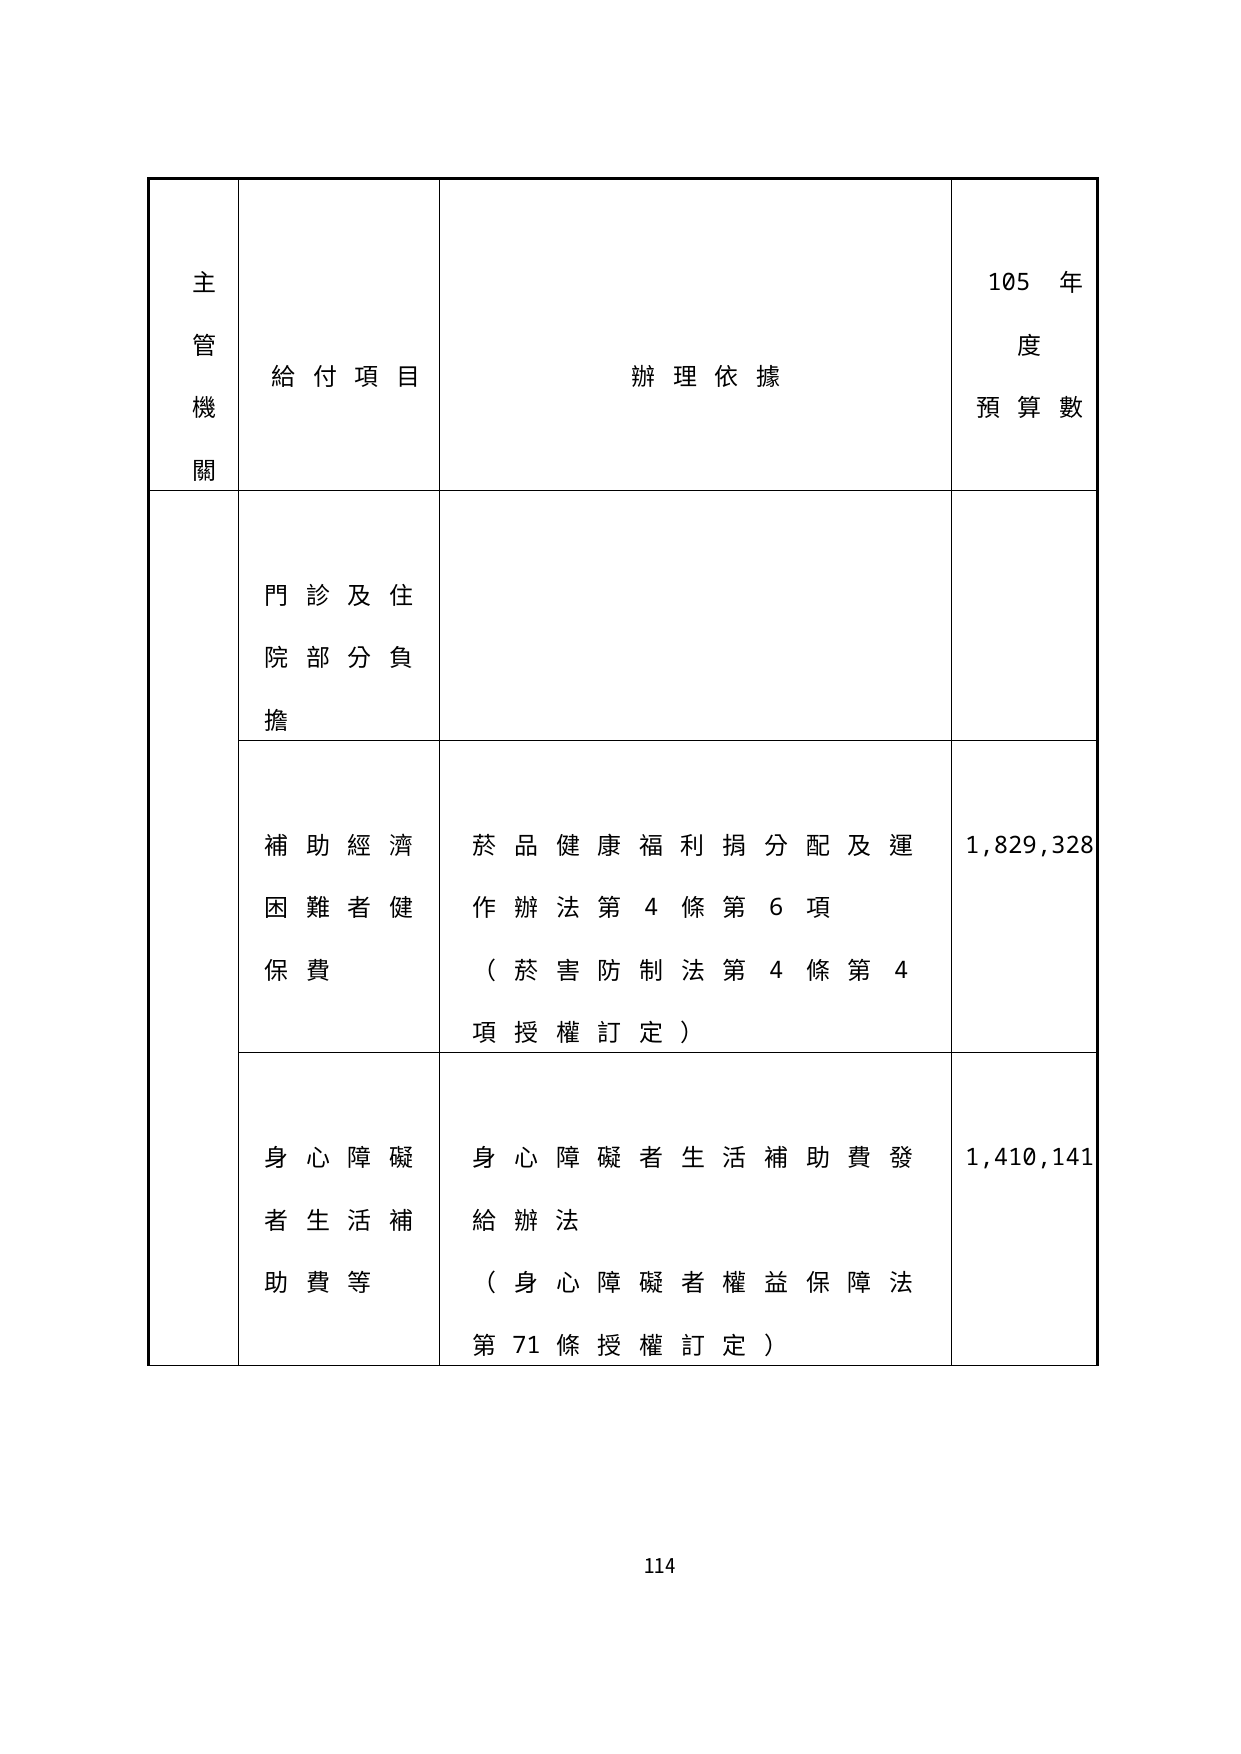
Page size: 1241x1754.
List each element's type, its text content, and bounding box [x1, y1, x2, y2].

table_cell 1,829,328 [952, 741, 1096, 1052]
table_header 給付項目 [239, 180, 439, 490]
table_cell 身心障礙者生活補助費發給辦法 （身心障礙者權益保障法第71條授權訂定） [440, 1053, 951, 1365]
table_cell 補助經濟困難者健保費 [239, 741, 439, 1052]
table_cell [150, 491, 238, 1365]
table_cell [952, 491, 1096, 740]
table_cell 菸品健康福利捐分配及運作辦法第4條第6項 （菸害防制法第4條第4項授權訂定） [440, 741, 951, 1052]
table_cell 身心障礙者生活補助費等 [239, 1053, 439, 1365]
table_cell 門診及住院部分負擔 [239, 491, 439, 740]
table_header 主管 機關 [150, 180, 238, 490]
table_header 辦理依據 [440, 180, 951, 490]
table_cell [440, 491, 951, 740]
table_header 105年度 預算數 [952, 180, 1096, 490]
table_cell 1,410,141 [952, 1053, 1096, 1365]
